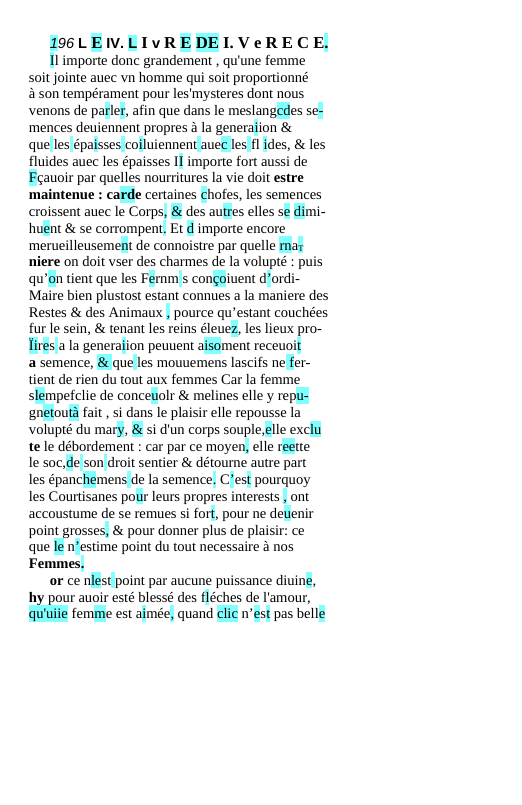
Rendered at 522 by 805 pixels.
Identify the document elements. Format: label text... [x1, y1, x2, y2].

text Il importe donc grandement , qu'une femme soit jointe auec vn homme qui soit proportionné à son tempérament pour les'mysteres dont nous venons de parler, afin que dans le meslangcdes se- mences deuiennent propres à la generaiion & que les épaisses coiluiennent auec les fl ides, & les fluides auec les épaisses II importe fort aussi de Fçauoir par quelles nourritures la vie doit estre maintenue : carde certaines chofes, les semences croissent auec le Corps, & des autres elles se dimi- huent & se corrompent. Et d importe encore merueilleusement de connoistre par quelle rnaT niere on doit vser des charmes de la volupté : puis qu’on tient que les Fernm s conçoiuent d’ordi- Maire bien plustost estant connues a la maniere des Restes & des Animaux , pource qu’estant couchées fur le sein, & tenant les reins éleuez, les lieux pro- Ïires a la generaiion peuuent aisoment receuoit a semence, & que les mouuemens lascifs ne fer- tient de rien du tout aux femmes Car la femme slempefclie de conceuolr & melines elle y repu- gnetoutà fait , si dans le plaisir elle repousse la volupté du mary, & si d'un corps souple,elle exclu te le débordement : car par ce moyen, elle reette le soc,de son droit sentier & détourne autre part les épanchemens de la semence. C’est pourquoy les Courtisanes pour leurs propres interests , ont accoustume de se remues si fort, pour ne deuenir point grosses, & pour donner plus de plaisir: ce que le n’estime point du tout necessaire à nos Femmes. [29, 52, 412, 572]
text 196 L E IV. L I v R E DE I. V e R E C E. [29, 33, 412, 52]
text or ce nlest point par aucune puissance diuine, hy pour auoir esté blessé des fléches de l'amour, qu'uiie femme est aimée, quand clic n’est pas belle [29, 572, 412, 622]
